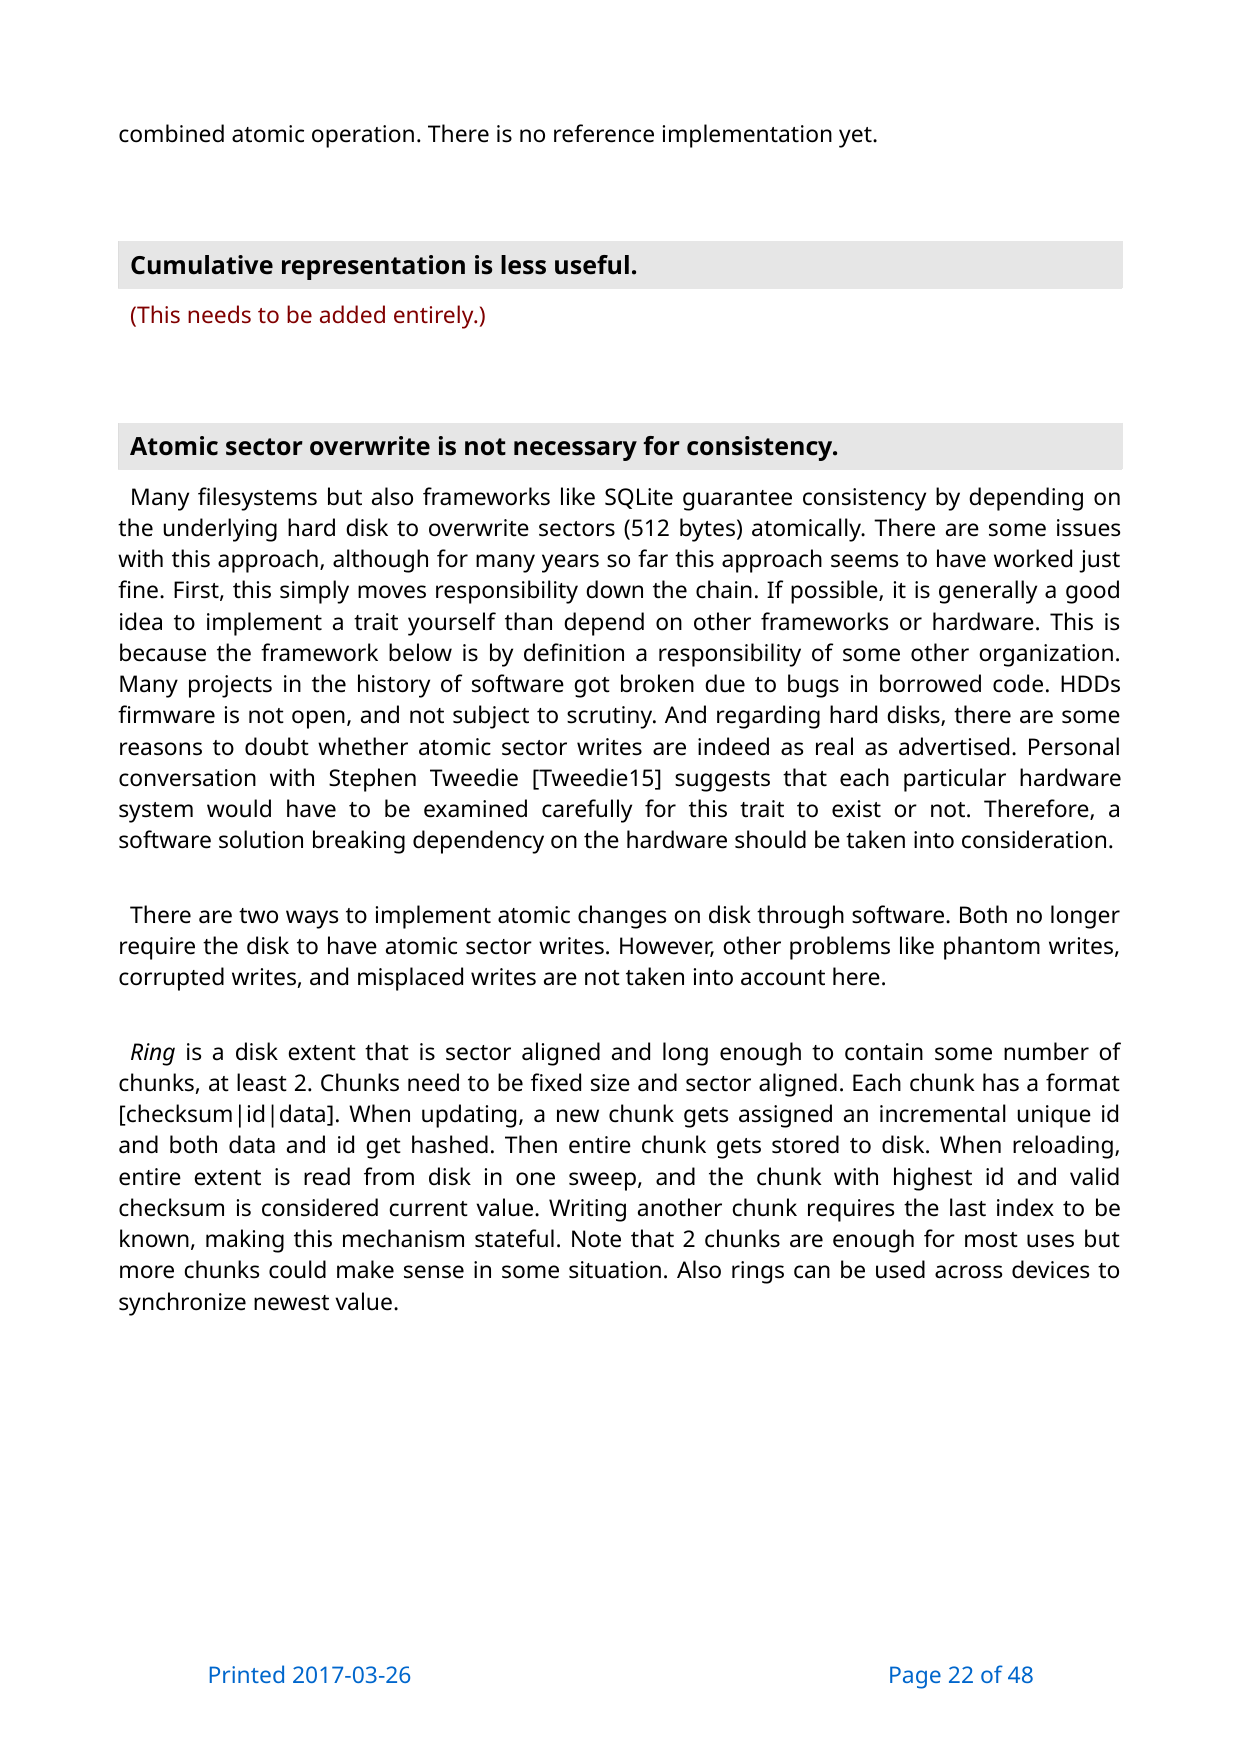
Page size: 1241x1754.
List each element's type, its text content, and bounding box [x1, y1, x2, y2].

subtitle Cumulative representation is less useful. [119, 242, 1122, 288]
text There are two ways to implement atomic changes on disk through software. Both no longer require the disk to have atomic sector writes. However, other problems like phantom writes, corrupted writes, and misplaced writes are not taken into account here. [118, 899, 1122, 992]
text (This needs to be added entirely.) [118, 299, 1122, 331]
text Ring is a disk extent that is sector aligned and long enough to contain some number of chunks, at least 2. Chunks need to be fixed size and sector aligned. Each chunk has a format [checksum|id|data]. When updating, a new chunk gets assigned an incremental unique id and both data and id get hashed. Then entire chunk gets stored to disk. When reloading, entire extent is read from disk in one sweep, and the chunk with highest id and valid checksum is considered current value. Writing another chunk requires the last index to be known, making this mechanism stateful. Note that 2 chunks are enough for most uses but more chunks could make sense in some situation. Also rings can be used across devices to synchronize newest value. [118, 1036, 1122, 1317]
text combined atomic operation. There is no reference implementation yet. [118, 118, 1122, 149]
text Many filesystems but also frameworks like SQLite guarantee consistency by depending on the underlying hard disk to overwrite sectors (512 bytes) atomically. There are some issues with this approach, although for many years so far this approach seems to have worked just fine. First, this simply moves responsibility down the chain. If possible, it is generally a good idea to implement a trait yourself than depend on other frameworks or hardware. This is because the framework below is by definition a responsibility of some other organization. Many projects in the history of software got broken due to bugs in borrowed code. HDDs firmware is not open, and not subject to scrutiny. And regarding hard disks, there are some reasons to doubt whether atomic sector writes are indeed as real as advertised. Personal conversation with Stephen Tweedie [Tweedie15] suggests that each particular hardware system would have to be examined carefully for this trait to exist or not. Therefore, a software solution breaking dependency on the hardware should be taken into consideration. [118, 481, 1122, 856]
subtitle Atomic sector overwrite is not necessary for consistency. [119, 424, 1122, 469]
